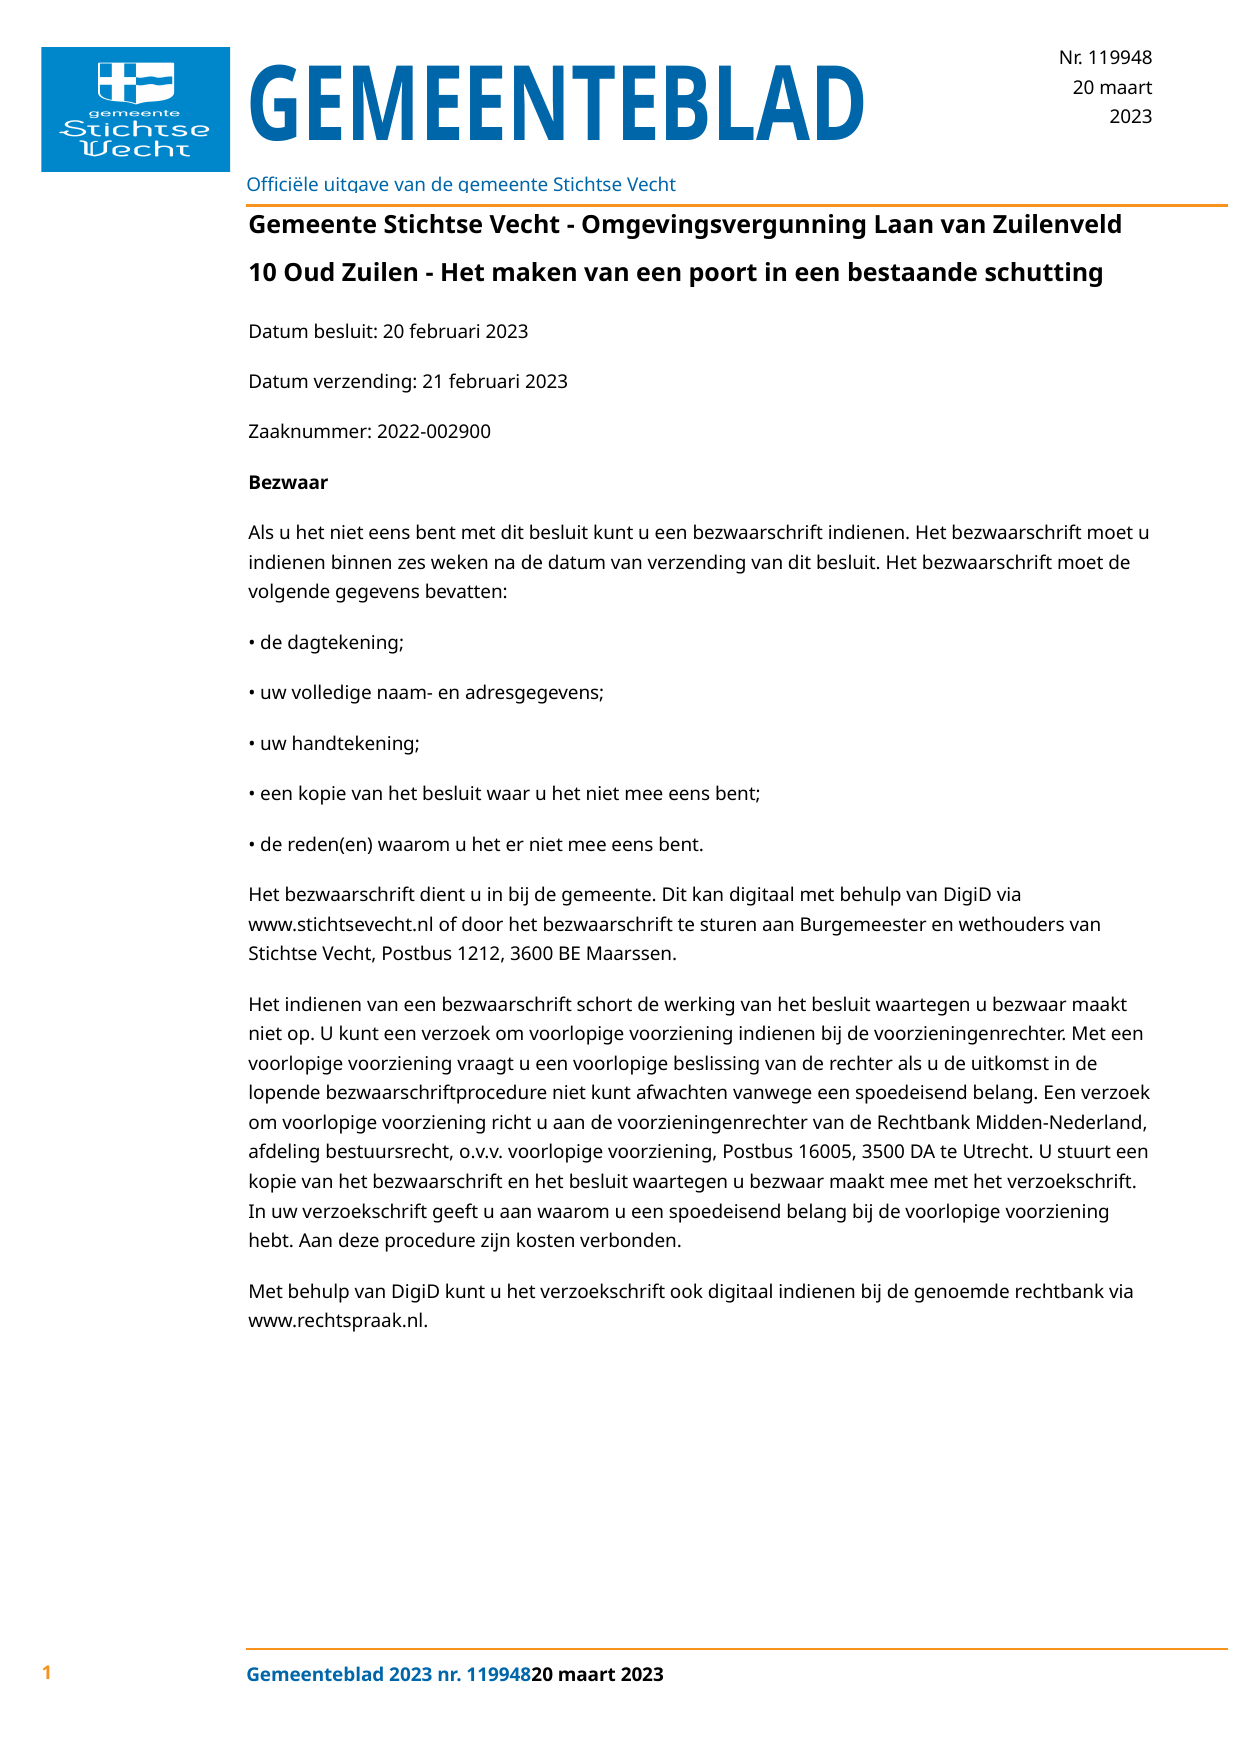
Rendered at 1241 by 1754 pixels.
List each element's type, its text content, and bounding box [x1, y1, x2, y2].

text Met behulp van DigiD kunt u het verzoekschrift ook digitaal indienen bij de genoemde rechtbank via www.rechtspraak.nl. [248, 1278, 1152, 1333]
text Bezwaar [248, 469, 1152, 495]
text Gemeente Stichtse Vecht - Omgevingsvergunning Laan van Zuilenveld 10 Oud Zuilen - Het maken van een poort in een bestaande schutting [248, 207, 1152, 288]
text Datum besluit: 20 februari 2023 [248, 318, 1152, 344]
text • uw volledige naam- en adresgegevens; [248, 679, 1152, 705]
text • de dagtekening; [248, 629, 1152, 655]
text • de reden(en) waarom u het er niet mee eens bent. [248, 831, 1152, 857]
text Zaaknummer: 2022-002900 [248, 419, 1152, 444]
text Datum verzending: 21 februari 2023 [248, 368, 1152, 394]
text • uw handtekening; [248, 730, 1152, 756]
text Als u het niet eens bent met dit besluit kunt u een bezwaarschrift indienen. Het bezwaarschrift moet u indienen binnen zes weken na de datum van verzending van dit besluit. Het bezwaarschrift moet de volgende gegevens bevatten: [248, 519, 1152, 604]
picture [99, 63, 135, 101]
text • een kopie van het besluit waar u het niet mee eens bent; [248, 780, 1152, 806]
picture [137, 63, 174, 103]
text Het bezwaarschrift dient u in bij de gemeente. Dit kan digitaal met behulp van DigiD via www.stichtsevecht.nl of door het bezwaarschrift te sturen aan Burgemeester en wethouders van Stichtse Vecht, Postbus 1212, 3600 BE Maarssen. [248, 881, 1152, 966]
text Het indienen van een bezwaarschrift schort de werking van het besluit waartegen u bezwaar maakt niet op. U kunt een verzoek om voorlopige voorziening indienen bij de voorzieningenrechter. Met een voorlopige voorziening vraagt u een voorlopige beslissing van de rechter als u de uitkomst in de lopende bezwaarschriftprocedure niet kunt afwachten vanwege een spoedeisend belang. Een verzoek om voorlopige voorziening richt u aan de voorzieningenrechter van de Rechtbank Midden-Nederland, afdeling bestuursrecht, o.v.v. voorlopige voorziening, Postbus 16005, 3500 DA te Utrecht. U stuurt een kopie van het bezwaarschrift en het besluit waartegen u bezwaar maakt mee met het verzoekschrift. In uw verzoekschrift geeft u aan waarom u een spoedeisend belang bij de voorlopige voorziening hebt. Aan deze procedure zijn kosten verbonden. [248, 991, 1152, 1253]
